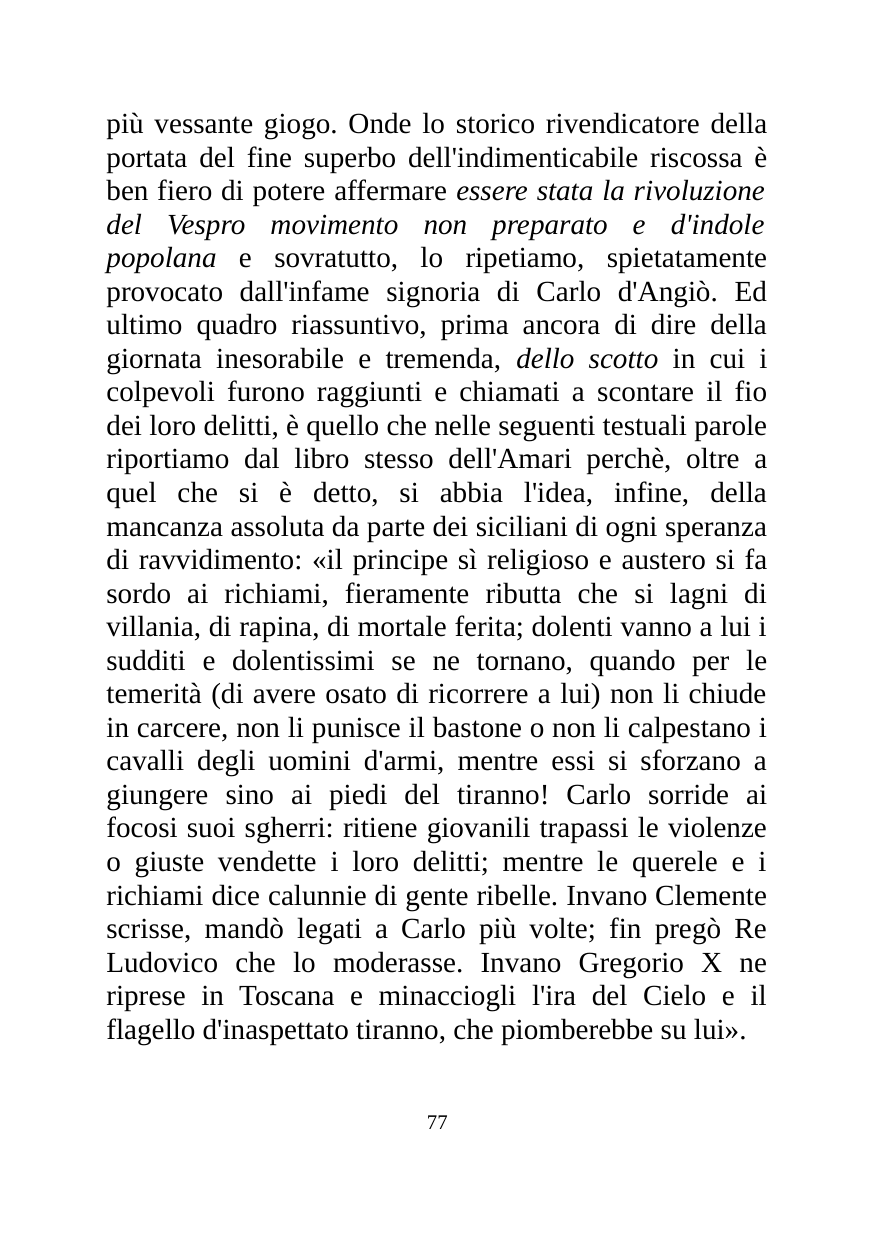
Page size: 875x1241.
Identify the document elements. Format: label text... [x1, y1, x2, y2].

text più vessante giogo. Onde lo storico rivendicatore della portata del fine superbo dell'indimenticabile riscossa è ben fiero di potere affermare essere stata la rivoluzione del Vespro movimento non preparato e d'indole popolana e sovratutto, lo ripetiamo, spietatamente provocato dall'infame signoria di Carlo d'Angiò. Ed ultimo quadro riassuntivo, prima ancora di dire della giornata inesorabile e tremenda, dello scotto in cui i colpevoli furono raggiunti e chiamati a scontare il fio dei loro delitti, è quello che nelle seguenti testuali parole riportiamo dal libro stesso dell'Amari perchè, oltre a quel che si è detto, si abbia l'idea, infine, della mancanza assoluta da parte dei siciliani di ogni speranza di ravvidimento: «il principe sì religioso e austero si fa sordo ai richiami, fieramente ributta che si lagni di villania, di rapina, di mortale ferita; dolenti vanno a lui i sudditi e dolentissimi se ne tornano, quando per le temerità (di avere osato di ricorrere a lui) non li chiude in carcere, non li punisce il bastone o non li calpestano i cavalli degli uomini d'armi, mentre essi si sforzano a giungere sino ai piedi del tiranno! Carlo sorride ai focosi suoi sgherri: ritiene giovanili trapassi le violenze o giuste vendette i loro delitti; mentre le querele e i richiami dice calunnie di gente ribelle. Invano Clemente scrisse, mandò legati a Carlo più volte; fin pregò Re Ludovico che lo moderasse. Invano Gregorio X ne riprese in Toscana e minacciogli l'ira del Cielo e il flagello d'inaspettato tiranno, che piomberebbe su lui». [106, 106, 768, 1045]
